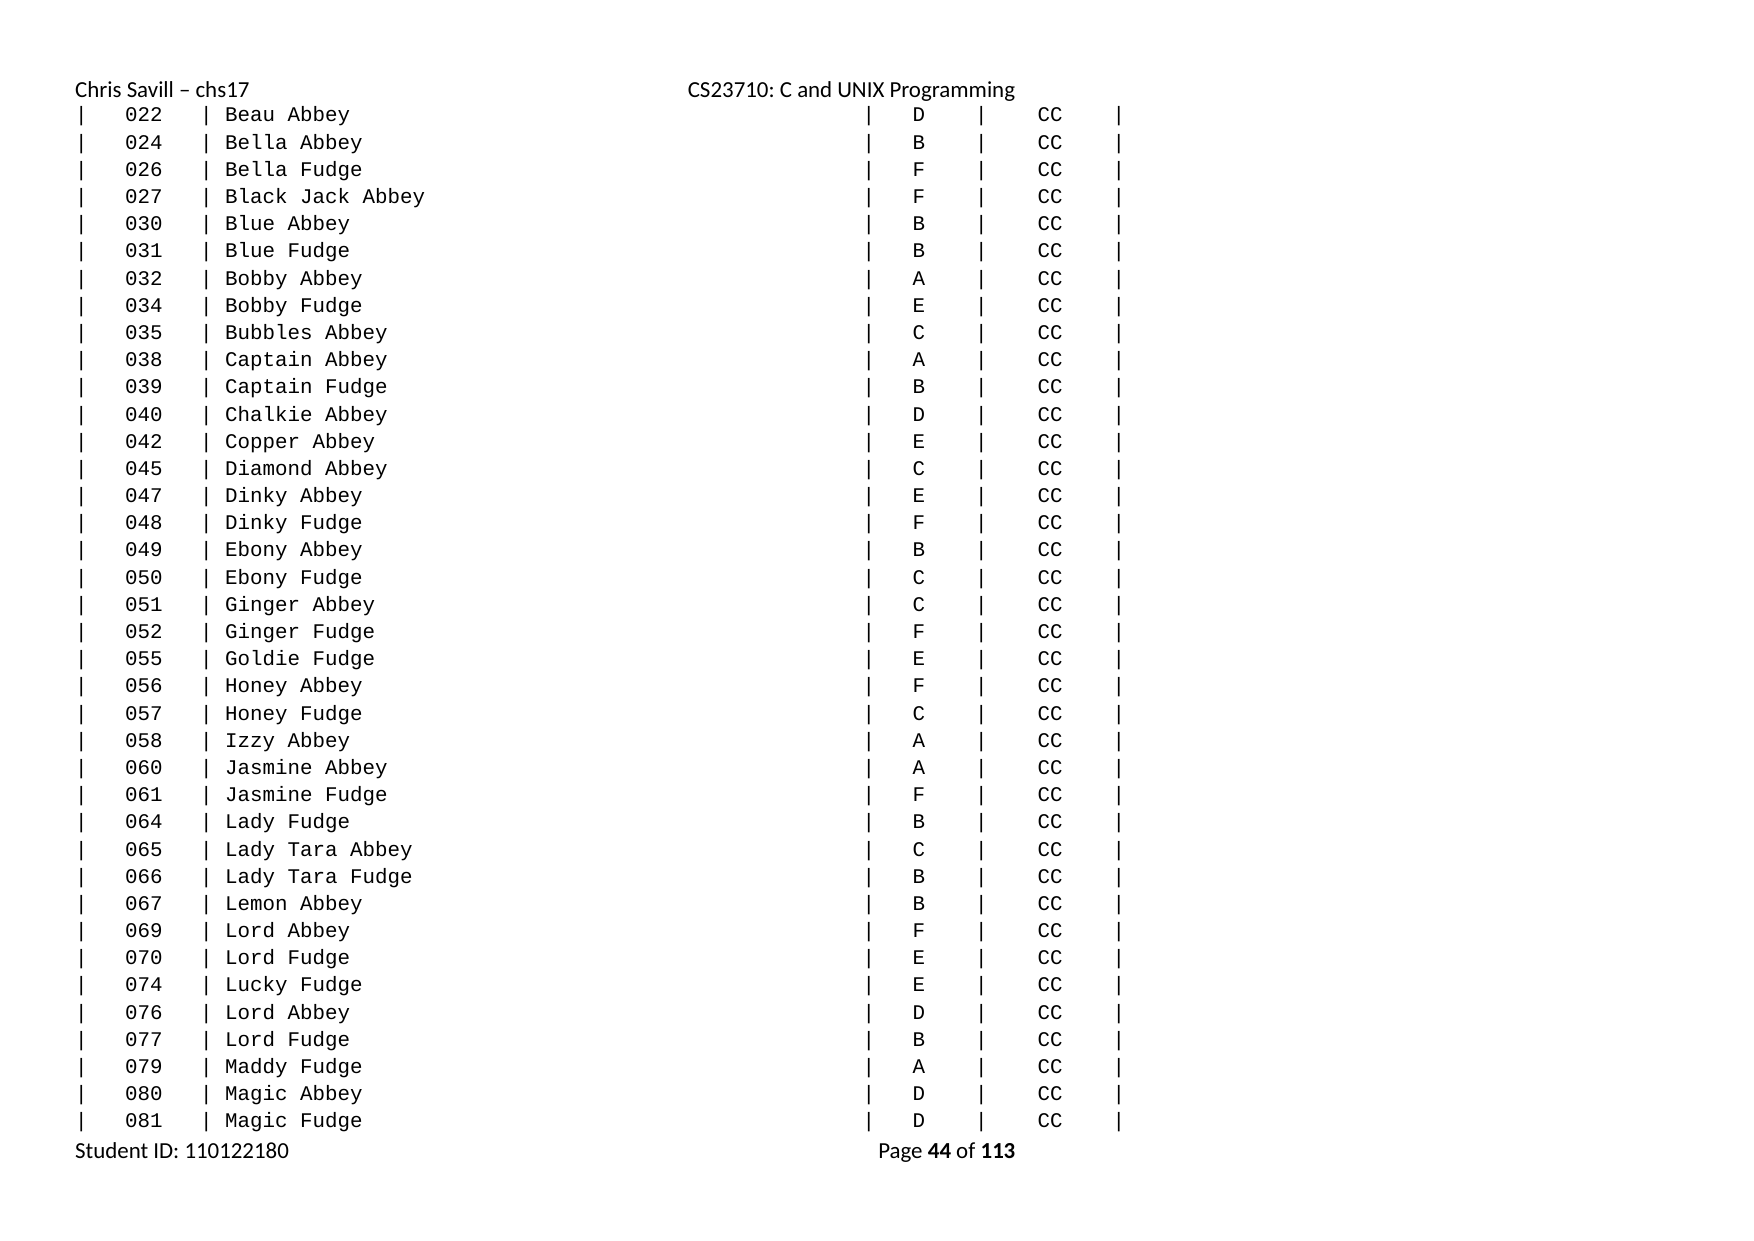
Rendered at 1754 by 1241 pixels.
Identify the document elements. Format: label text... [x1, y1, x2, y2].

text | 024 | Bella Abbey | B | CC | [75, 132, 1679, 155]
text | 030 | Blue Abbey | B | CC | [75, 213, 1679, 237]
text | 027 | Black Jack Abbey | F | CC | [75, 186, 1679, 210]
text | 026 | Bella Fudge | F | CC | [75, 159, 1679, 182]
text | 048 | Dinky Fudge | F | CC | [75, 512, 1679, 536]
text | 061 | Jasmine Fudge | F | CC | [75, 784, 1679, 808]
text | 047 | Dinky Abbey | E | CC | [75, 485, 1679, 509]
text | 034 | Bobby Fudge | E | CC | [75, 295, 1679, 318]
text | 049 | Ebony Abbey | B | CC | [75, 539, 1679, 563]
text | 031 | Blue Fudge | B | CC | [75, 240, 1679, 264]
text | 080 | Magic Abbey | D | CC | [75, 1083, 1679, 1107]
text | 056 | Honey Abbey | F | CC | [75, 675, 1679, 699]
text | 035 | Bubbles Abbey | C | CC | [75, 322, 1679, 346]
text | 079 | Maddy Fudge | A | CC | [75, 1056, 1679, 1080]
text | 081 | Magic Fudge | D | CC | [75, 1110, 1679, 1134]
text | 060 | Jasmine Abbey | A | CC | [75, 757, 1679, 781]
text | 074 | Lucky Fudge | E | CC | [75, 974, 1679, 998]
text | 040 | Chalkie Abbey | D | CC | [75, 403, 1679, 427]
text | 067 | Lemon Abbey | B | CC | [75, 893, 1679, 917]
text | 050 | Ebony Fudge | C | CC | [75, 567, 1679, 590]
text | 051 | Ginger Abbey | C | CC | [75, 594, 1679, 617]
text | 039 | Captain Fudge | B | CC | [75, 376, 1679, 400]
text | 042 | Copper Abbey | E | CC | [75, 431, 1679, 454]
text | 045 | Diamond Abbey | C | CC | [75, 458, 1679, 482]
text | 069 | Lord Abbey | F | CC | [75, 920, 1679, 944]
text | 057 | Honey Fudge | C | CC | [75, 703, 1679, 726]
text | 058 | Izzy Abbey | A | CC | [75, 730, 1679, 753]
text | 064 | Lady Fudge | B | CC | [75, 811, 1679, 835]
text | 065 | Lady Tara Abbey | C | CC | [75, 838, 1679, 862]
text | 070 | Lord Fudge | E | CC | [75, 947, 1679, 971]
text | 076 | Lord Abbey | D | CC | [75, 1002, 1679, 1025]
text | 066 | Lady Tara Fudge | B | CC | [75, 866, 1679, 889]
text | 022 | Beau Abbey | D | CC | [75, 104, 1679, 128]
text | 077 | Lord Fudge | B | CC | [75, 1029, 1679, 1052]
text | 032 | Bobby Abbey | A | CC | [75, 268, 1679, 291]
text | 038 | Captain Abbey | A | CC | [75, 349, 1679, 373]
text | 052 | Ginger Fudge | F | CC | [75, 621, 1679, 645]
text | 055 | Goldie Fudge | E | CC | [75, 648, 1679, 672]
